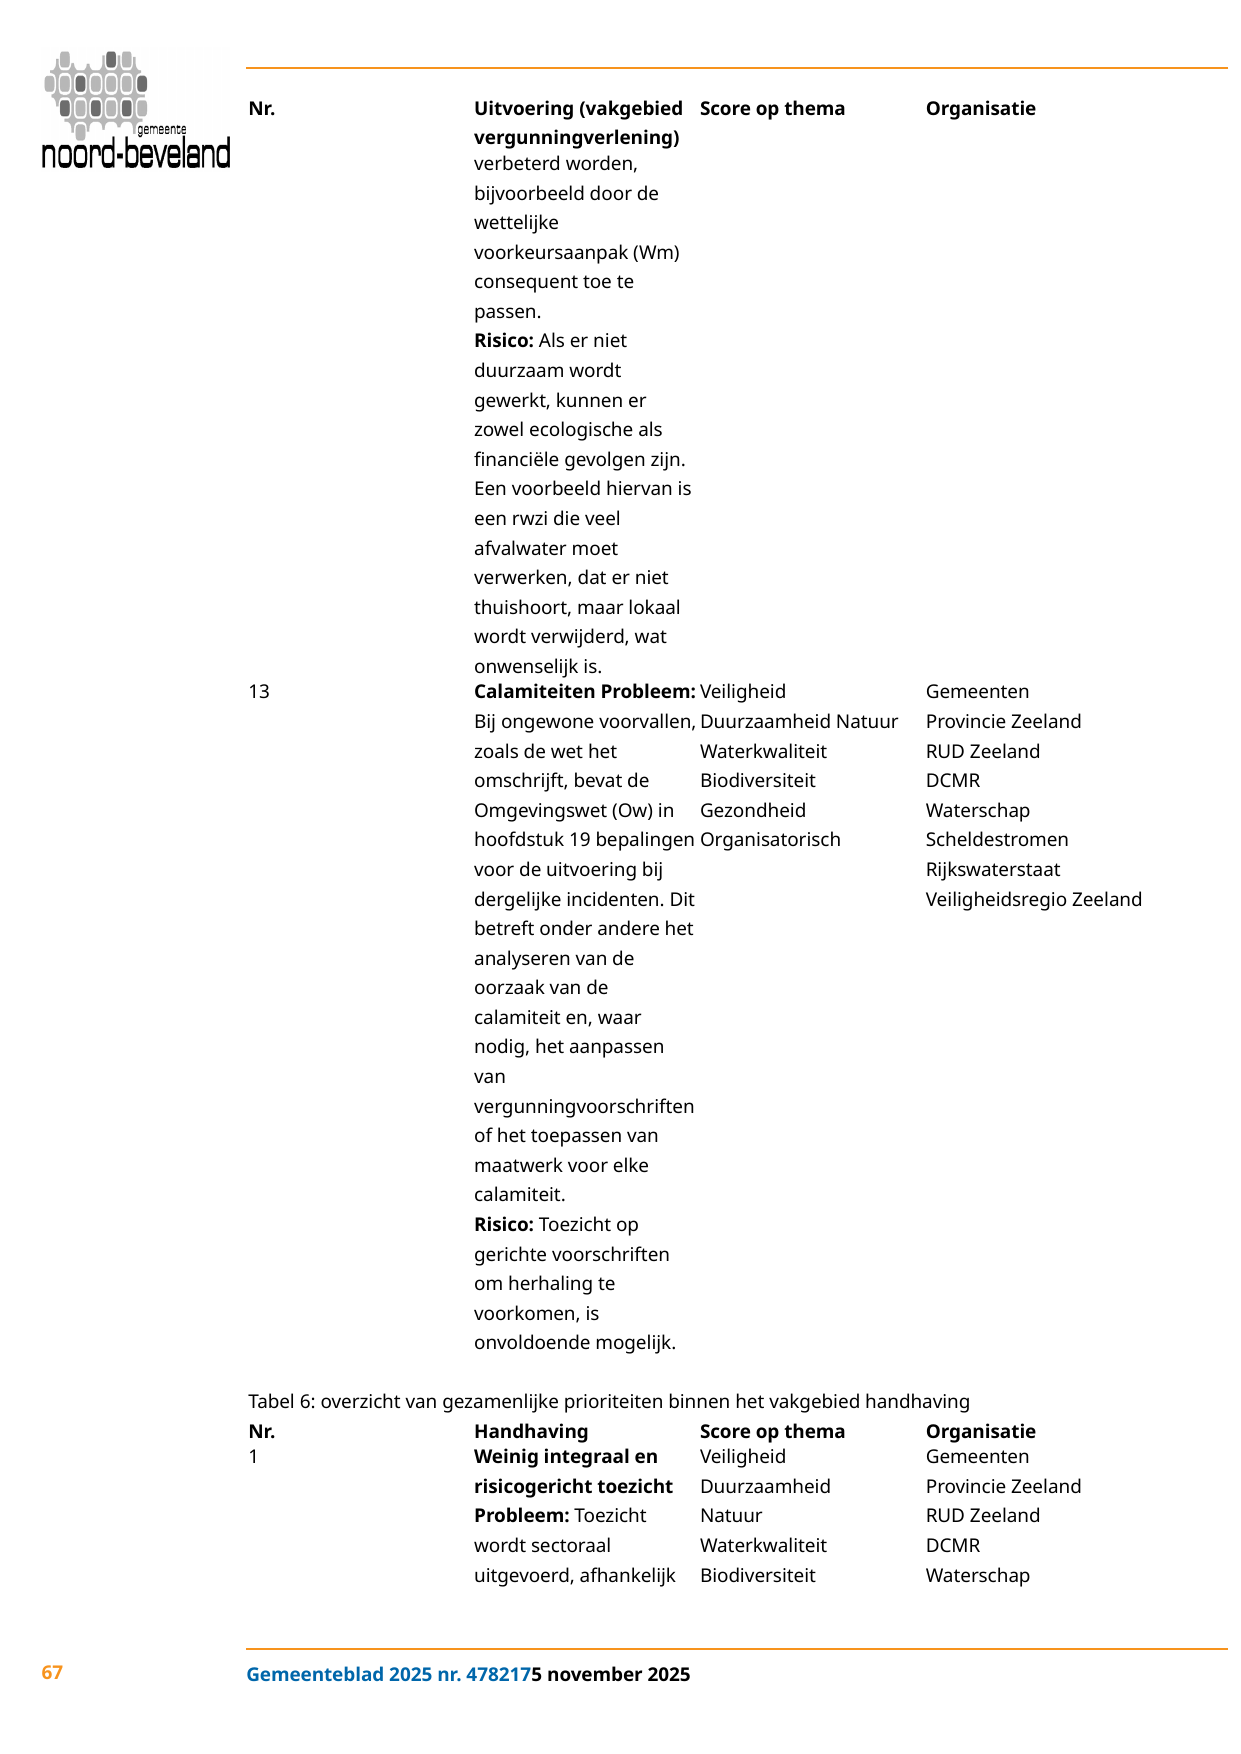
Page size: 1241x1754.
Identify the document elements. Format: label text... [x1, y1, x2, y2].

table_cell Gemeenten Provincie Zeeland RUD Zeeland DCMR Waterschap [926, 1444, 1152, 1588]
table_cell verbeterd worden, bijvoorbeeld door de wettelijke voorkeursaanpak (Wm) consequent toe te passen. Risico: Als er niet duurzaam wordt gewerkt, kunnen er zowel ecologische als financiële gevolgen zijn. Een voorbeeld hiervan is een rwzi die veel afvalwater moet verwerken, dat er niet thuishoort, maar lokaal wordt verwijderd, wat onwenselijk is. [474, 150, 700, 679]
table_cell Veiligheid Duurzaamheid Natuur Waterkwaliteit Biodiversiteit [700, 1444, 926, 1588]
table_header Organisatie [926, 1418, 1152, 1443]
table_cell 13 [248, 679, 474, 1355]
table_cell Weinig integraal en risicogericht toezicht Probleem: Toezicht wordt sectoraal uitgevoerd, afhankelijk [474, 1444, 700, 1588]
table_cell [700, 150, 926, 679]
table_header Handhaving [474, 1418, 700, 1443]
picture [41, 47, 231, 172]
table_header Nr. [248, 1418, 474, 1443]
table_header Uitvoering (vakgebied vergunningverlening) [474, 95, 700, 150]
table_cell Veiligheid Duurzaamheid Natuur Waterkwaliteit Biodiversiteit Gezondheid Organisatorisch [700, 679, 926, 1355]
table_cell Calamiteiten Probleem: Bij ongewone voorvallen, zoals de wet het omschrijft, bevat de Omgevingswet (Ow) in hoofdstuk 19 bepalingen voor de uitvoering bij dergelijke incidenten. Dit betreft onder andere het analyseren van de oorzaak van de calamiteit en, waar nodig, het aanpassen van vergunningvoorschriften of het toepassen van maatwerk voor elke calamiteit. Risico: Toezicht op gerichte voorschriften om herhaling te voorkomen, is onvoldoende mogelijk. [474, 679, 700, 1355]
table_cell 1 [248, 1444, 474, 1588]
table_header Nr. [248, 95, 474, 150]
text Tabel 6: overzicht van gezamenlijke prioriteiten binnen het vakgebied handhaving [248, 1388, 1152, 1414]
table_cell [926, 150, 1152, 679]
table_header Score op thema [700, 1418, 926, 1443]
table_header Score op thema [700, 95, 926, 150]
table_header Organisatie [926, 95, 1152, 150]
table_cell [248, 150, 474, 679]
table_cell Gemeenten Provincie Zeeland RUD Zeeland DCMR Waterschap Scheldestromen Rijkswaterstaat Veiligheidsregio Zeeland [926, 679, 1152, 1355]
